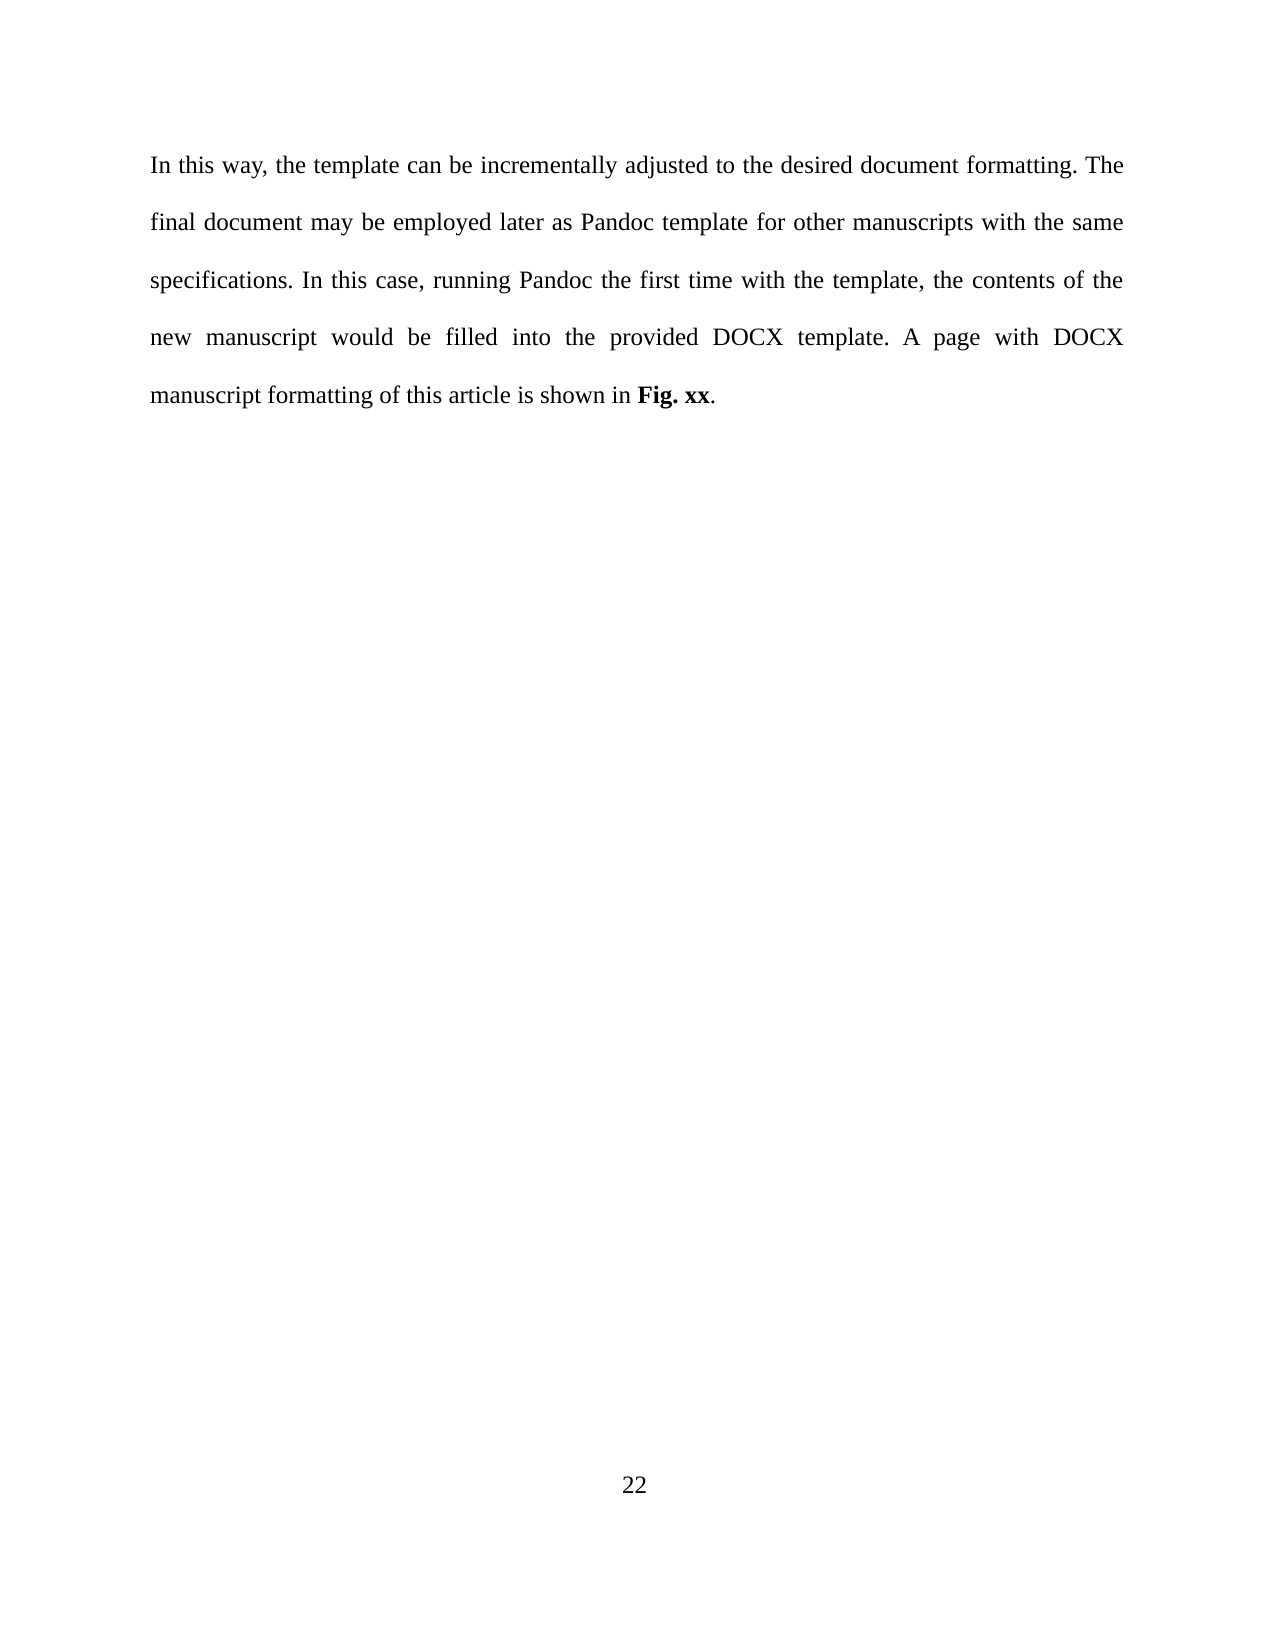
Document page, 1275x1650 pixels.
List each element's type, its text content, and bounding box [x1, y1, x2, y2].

text In this way, the template can be incrementally adjusted to the desired document formatting. The final document may be employed later as Pandoc template for other manuscripts with the same specifications. In this case, running Pandoc the first time with the template, the contents of the new manuscript would be filled into the provided DOCX template. A page with DOCX manuscript formatting of this article is shown in Fig. xx. [150, 150, 1125, 409]
